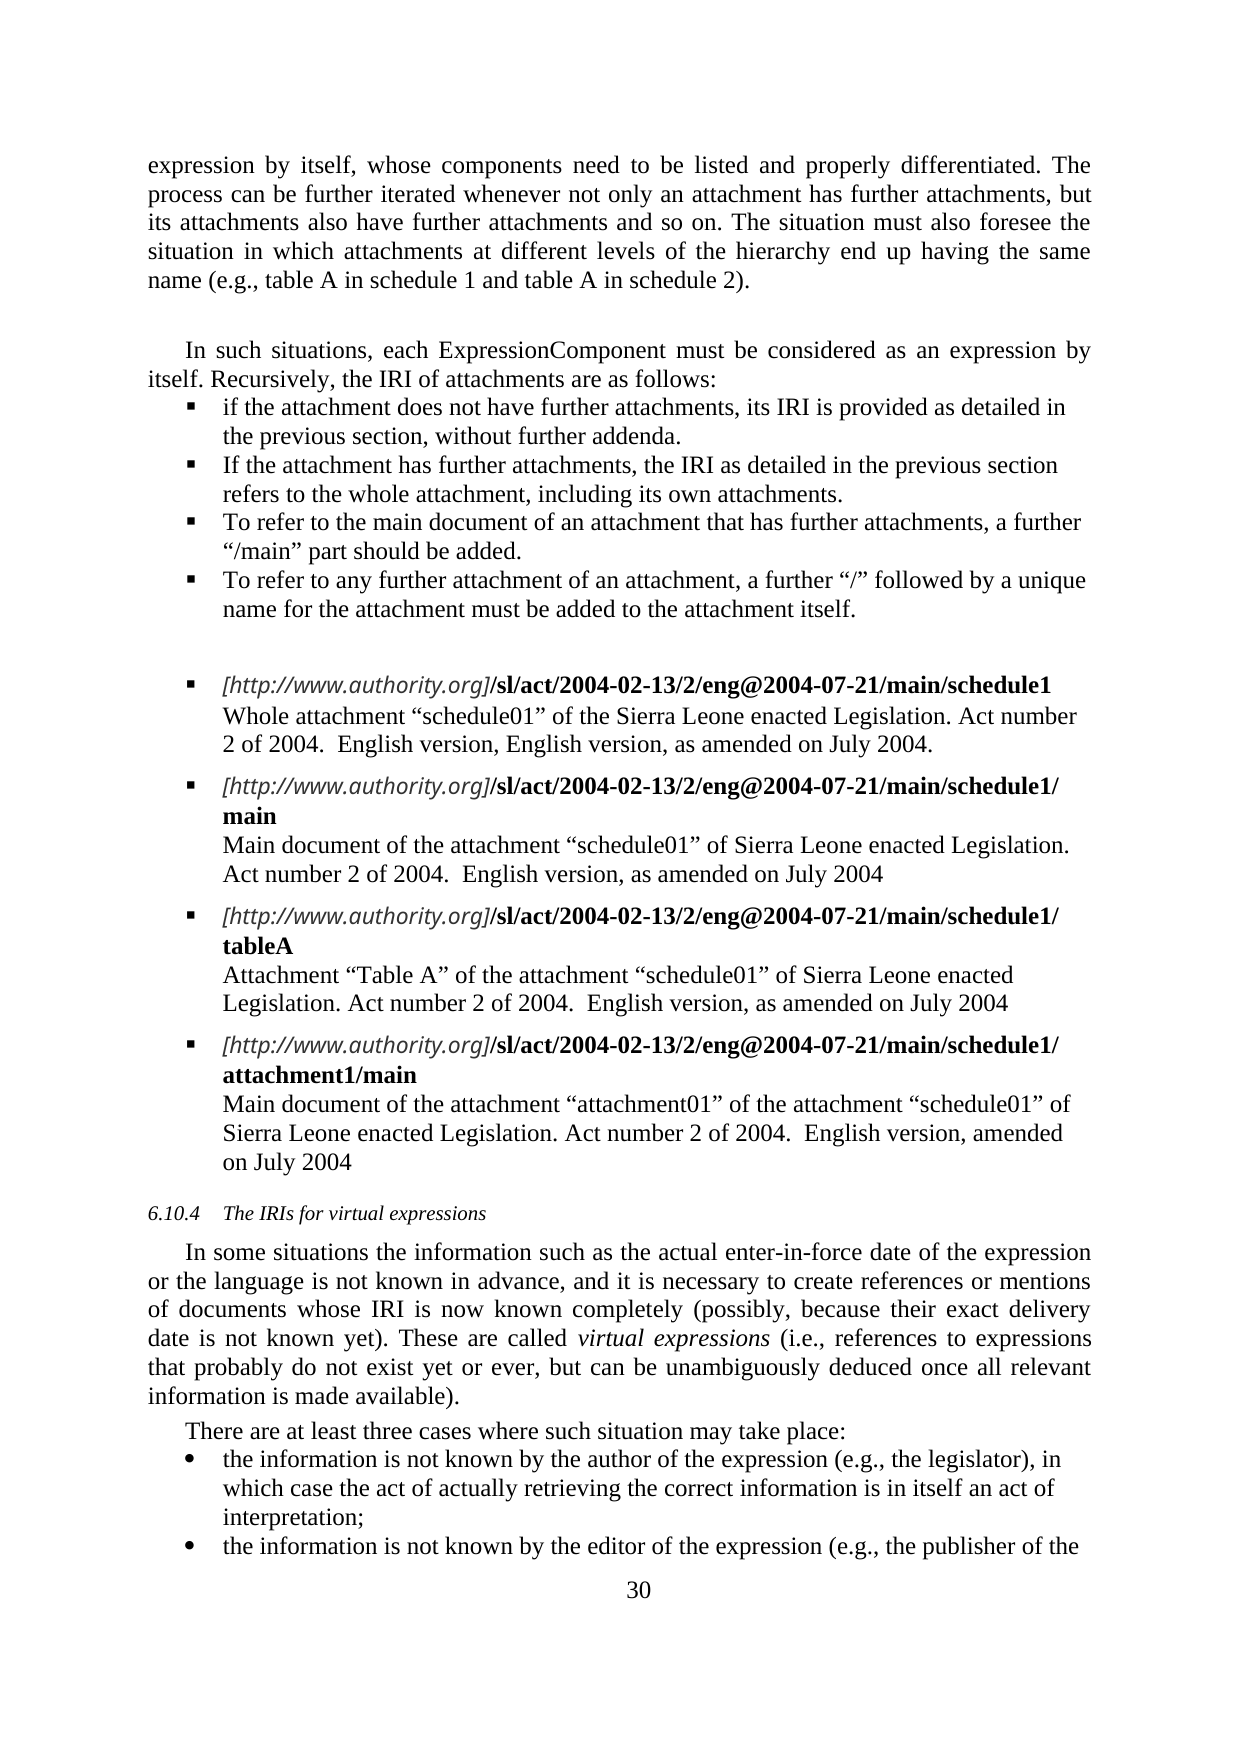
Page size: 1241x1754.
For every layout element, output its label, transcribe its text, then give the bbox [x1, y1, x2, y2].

list [http://www.authority.org]/sl/act/2004-02-13/2/eng@2004-07-21/main/schedule1 Whole attachment “schedule01” of the Sierra Leone enacted Legislation. Act number 2 of 2004. English version, English version, as amended on July 2004. [185, 669, 1092, 758]
list If the attachment has further attachments, the IRI as detailed in the previous section refers to the whole attachment, including its own attachments. [185, 450, 1092, 507]
list [http://www.authority.org]/sl/act/2004-02-13/2/eng@2004-07-21/main/schedule1/tableA Attachment “Table A” of the attachment “schedule01” of Sierra Leone enacted Legislation. Act number 2 of 2004. English version, as amended on July 2004 [185, 900, 1092, 1017]
list the information is not known by the author of the expression (e.g., the legislator), in which case the act of actually retrieving the correct information is in itself an act of interpretation; [185, 1444, 1092, 1531]
list [http://www.authority.org]/sl/act/2004-02-13/2/eng@2004-07-21/main/schedule1/main Main document of the attachment “schedule01” of Sierra Leone enacted Legislation. Act number 2 of 2004. English version, as amended on July 2004 [185, 770, 1092, 888]
list To refer to the main document of an attachment that has further attachments, a further “/main” part should be added. [185, 507, 1092, 565]
list if the attachment does not have further attachments, its IRI is provided as detailed in the previous section, without further addenda. [185, 392, 1092, 450]
list To refer to any further attachment of an attachment, a further “/” followed by a unique name for the attachment must be added to the attachment itself. [185, 565, 1092, 622]
text In some situations the information such as the actual enter-in-force date of the expression or the language is not known in advance, and it is necessary to create references or mentions of documents whose IRI is now known completely (possibly, because their exact delivery date is not known yet). These are called virtual expressions (i.e., references to expressions that probably do not exist yet or ever, but can be unambiguously deduced once all relevant information is made available). [148, 1237, 1092, 1409]
subtitle The IRIs for virtual expressions [148, 1200, 1092, 1224]
list the information is not known by the editor of the expression (e.g., the publisher of the [185, 1531, 1092, 1559]
text There are at least three cases where such situation may take place: [148, 1416, 1092, 1444]
text In such situations, each ExpressionComponent must be considered as an expression by itself. Recursively, the IRI of attachments are as follows: [148, 335, 1092, 392]
list [http://www.authority.org]/sl/act/2004-02-13/2/eng@2004-07-21/main/schedule1/attachment1/main Main document of the attachment “attachment01” of the attachment “schedule01” of Sierra Leone enacted Legislation. Act number 2 of 2004. English version, amended on July 2004 [185, 1029, 1092, 1175]
text expression by itself, whose components need to be listed and properly differentiated. The process can be further iterated whenever not only an attachment has further attachments, but its attachments also have further attachments and so on. The situation must also foresee the situation in which attachments at different levels of the hierarchy end up having the same name (e.g., table A in schedule 1 and table A in schedule 2). [148, 150, 1092, 294]
